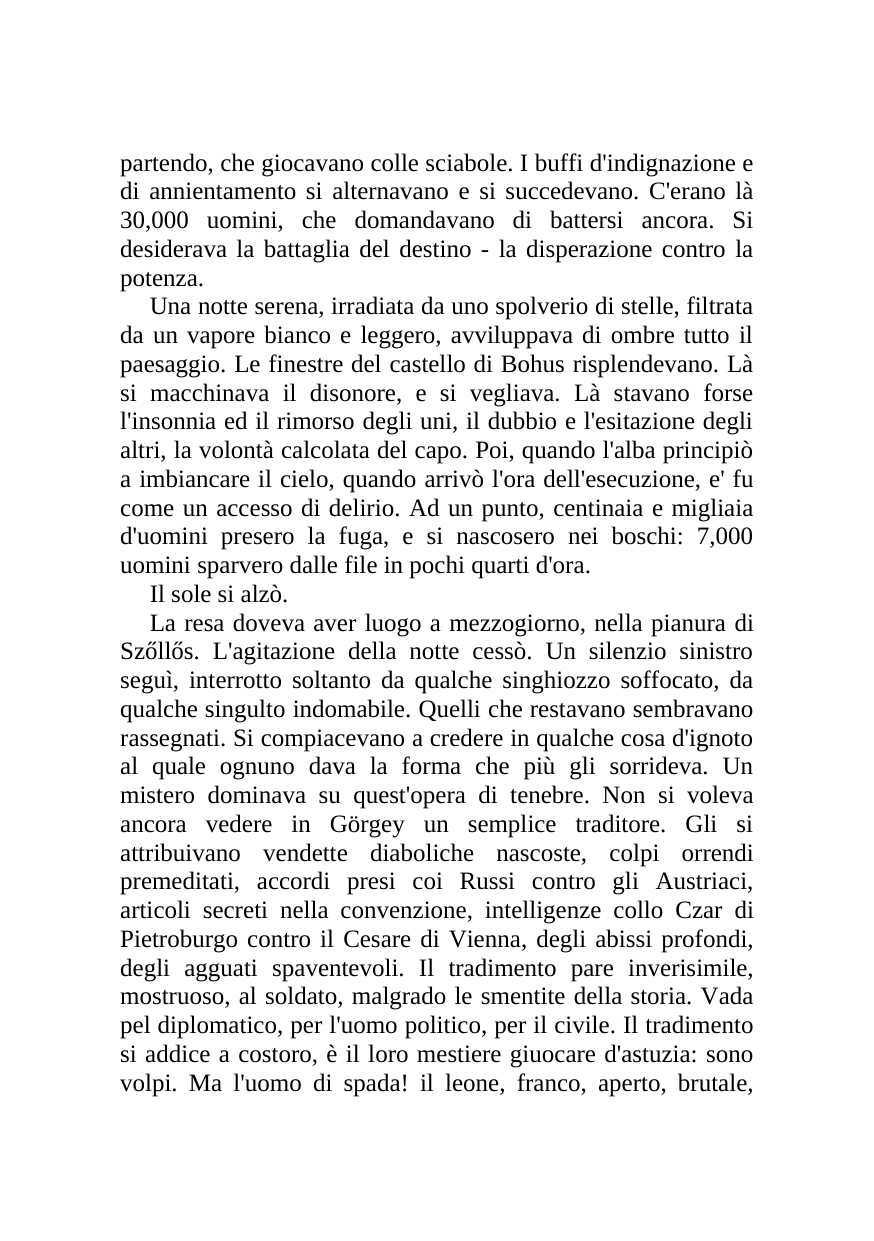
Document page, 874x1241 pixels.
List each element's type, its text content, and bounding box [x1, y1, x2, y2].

text Una notte serena, irradiata da uno spolverio di stelle, filtrata da un vapore bianco e leggero, avviluppava di ombre tutto il paesaggio. Le finestre del castello di Bohus risplendevano. Là si macchinava il disonore, e si vegliava. Là stavano forse l'insonnia ed il rimorso degli uni, il dubbio e l'esitazione degli altri, la volontà calcolata del capo. Poi, quando l'alba principiò a imbiancare il cielo, quando arrivò l'ora dell'esecuzione, e' fu come un accesso di delirio. Ad un punto, centinaia e migliaia d'uomini presero la fuga, e si nascosero nei boschi: 7,000 uomini sparvero dalle file in pochi quarti d'ora. [120, 291, 754, 579]
text Il sole si alzò. [120, 579, 754, 608]
text partendo, che giocavano colle sciabole. I buffi d'indignazione e di annientamento si alternavano e si succedevano. C'erano là 30,000 uomini, che domandavano di battersi ancora. Si desiderava la battaglia del destino - la disperazione contro la potenza. [120, 148, 754, 291]
text La resa doveva aver luogo a mezzogiorno, nella pianura di Szőllős. L'agitazione della notte cessò. Un silenzio sinistro seguì, interrotto soltanto da qualche singhiozzo soffocato, da qualche singulto indomabile. Quelli che restavano sembravano rassegnati. Si compiacevano a credere in qualche cosa d'ignoto al quale ognuno dava la forma che più gli sorrideva. Un mistero dominava su quest'opera di tenebre. Non si voleva ancora vedere in Görgey un semplice traditore. Gli si attribuivano vendette diaboliche nascoste, colpi orrendi premeditati, accordi presi coi Russi contro gli Austriaci, articoli secreti nella convenzione, intelligenze collo Czar di Pietroburgo contro il Cesare di Vienna, degli abissi profondi, degli agguati spaventevoli. Il tradimento pare inverisimile, mostruoso, al soldato, malgrado le smentite della storia. Vada pel diplomatico, per l'uomo politico, per il civile. Il tradimento si addice a costoro, è il loro mestiere giuocare d'astuzia: sono volpi. Ma l'uomo di spada! il leone, franco, aperto, brutale, [120, 608, 754, 1096]
